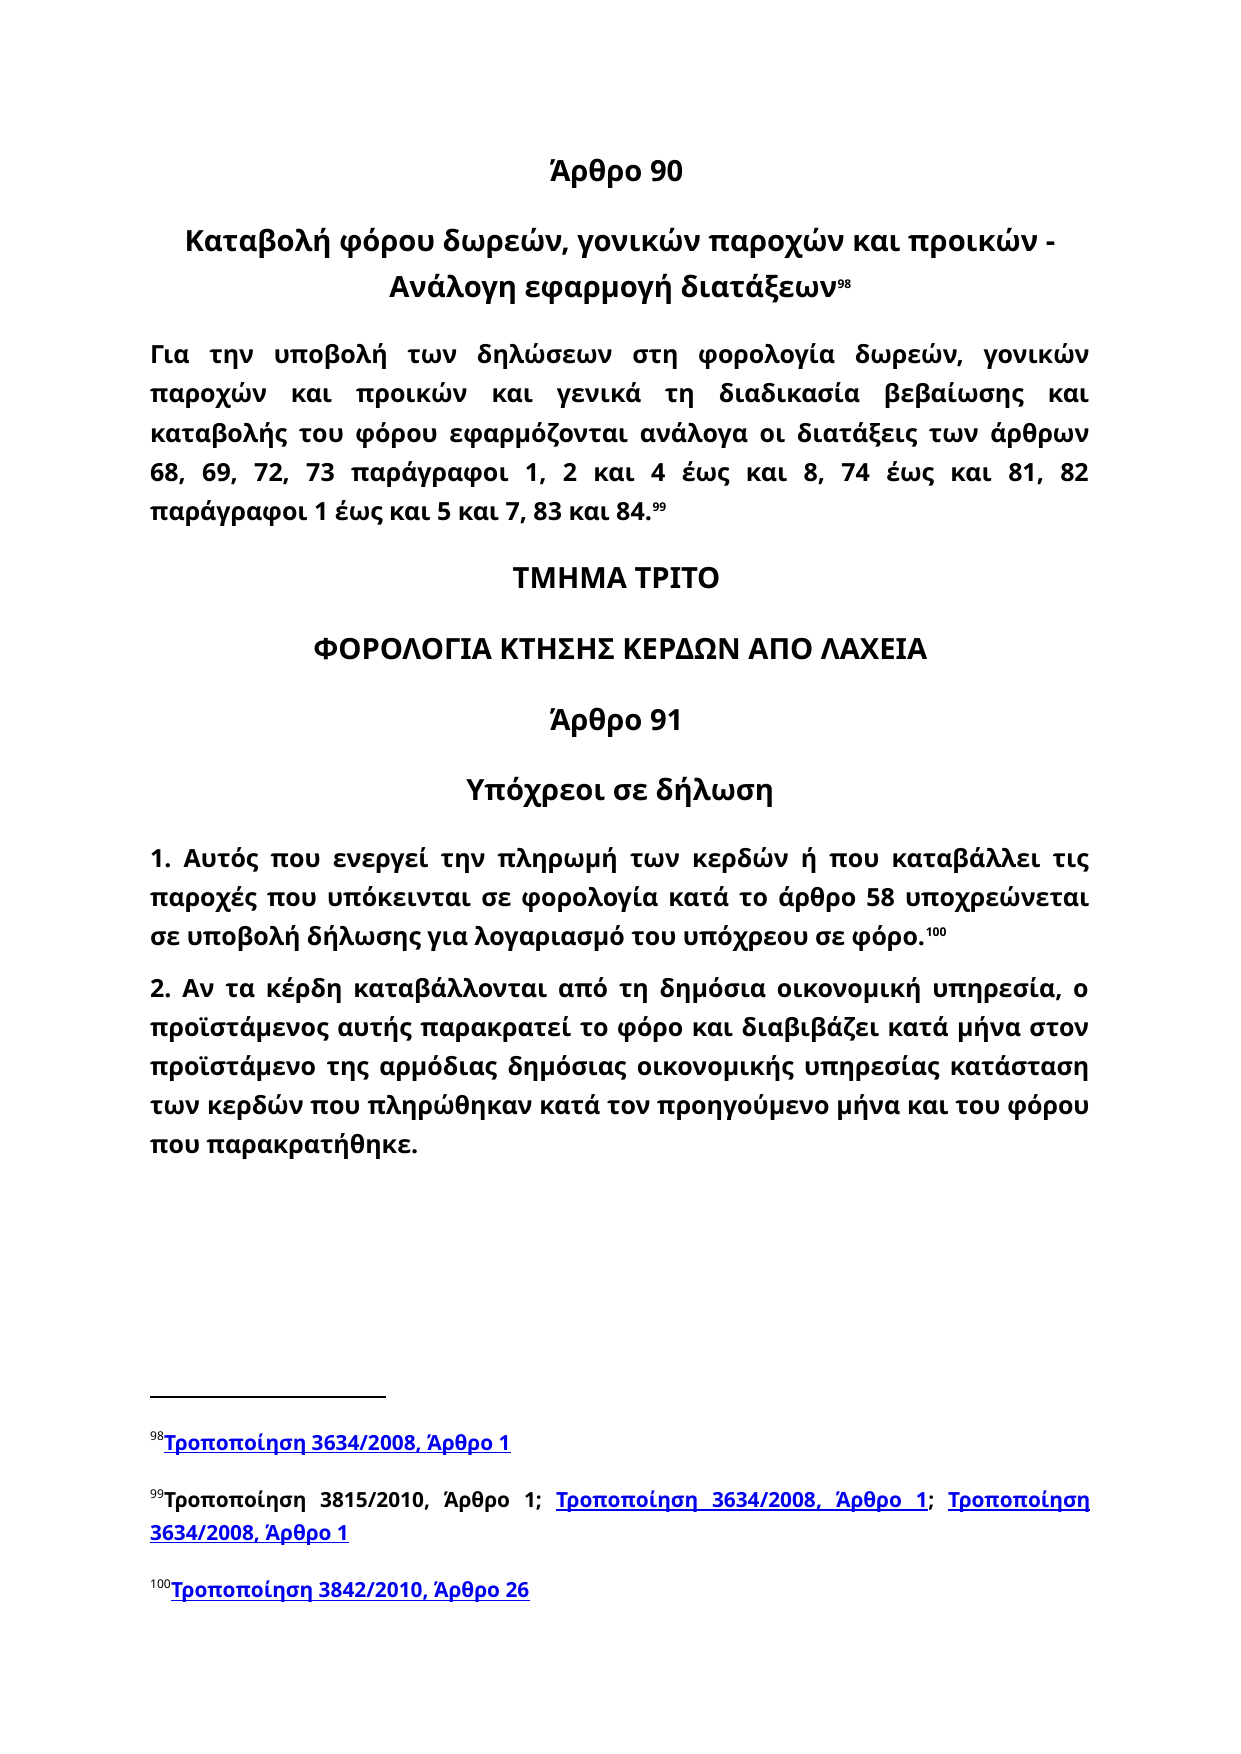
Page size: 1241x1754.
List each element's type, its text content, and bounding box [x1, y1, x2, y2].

text 1. Αυτός που ενεργεί την πληρωμή των κερδών ή που καταβάλλει τις παροχές που υπόκεινται σε φορολογία κατά το άρθρο 58 υποχρεώνεται σε υποβολή δήλωσης για λογαριασμό του υπόχρεου σε φόρο. [150, 840, 1090, 953]
text Τροποποίηση 3815/2010, Άρθρο 1; Τροποποίηση 3634/2008, Άρθρο 1; Τροποποίηση 3634/2008, Άρθρο 1 [150, 1485, 1090, 1546]
subtitle Υπόχρεοι σε δήλωση [150, 769, 1090, 809]
text Για την υποβολή των δηλώσεων στη φορολογία δωρεών, γονικών παροχών και προικών και γενικά τη διαδικασία βεβαίωσης και καταβολής του φόρου εφαρμόζονται ανάλογα οι διατάξεις των άρθρων 68, 69, 72, 73 παράγραφοι 1, 2 και 4 έως και 8, 74 έως και 81, 82 παράγραφοι 1 έως και 5 και 7, 83 και 84. [150, 337, 1090, 528]
subtitle Άρθρο 90 [150, 150, 1090, 190]
subtitle ΤΜΗΜΑ ΤΡΙΤΟ [150, 558, 1090, 597]
subtitle Άρθρο 91 [150, 699, 1090, 739]
subtitle Καταβολή φόρου δωρεών, γονικών παροχών και προικών - Ανάλογη εφαρμογή διατάξεων [150, 221, 1090, 306]
text 2. Αν τα κέρδη καταβάλλονται από τη δημόσια οικονομική υπηρεσία, ο προϊστάμενος αυτής παρακρατεί το φόρο και διαβιβάζει κατά μήνα στον προϊστάμενο της αρμόδιας δημόσιας οικονομικής υπηρεσίας κατάσταση των κερδών που πληρώθηκαν κατά τον προηγούμενο μήνα και του φόρου που παρακρατήθηκε. [150, 970, 1090, 1161]
subtitle ΦΟΡΟΛΟΓΙΑ ΚΤΗΣΗΣ ΚΕΡΔΩΝ ΑΠΟ ΛΑΧΕΙΑ [150, 628, 1090, 668]
text Τροποποίηση 3842/2010, Άρθρο 26 [150, 1576, 1090, 1604]
text Τροποποίηση 3634/2008, Άρθρο 1 [150, 1428, 1090, 1456]
